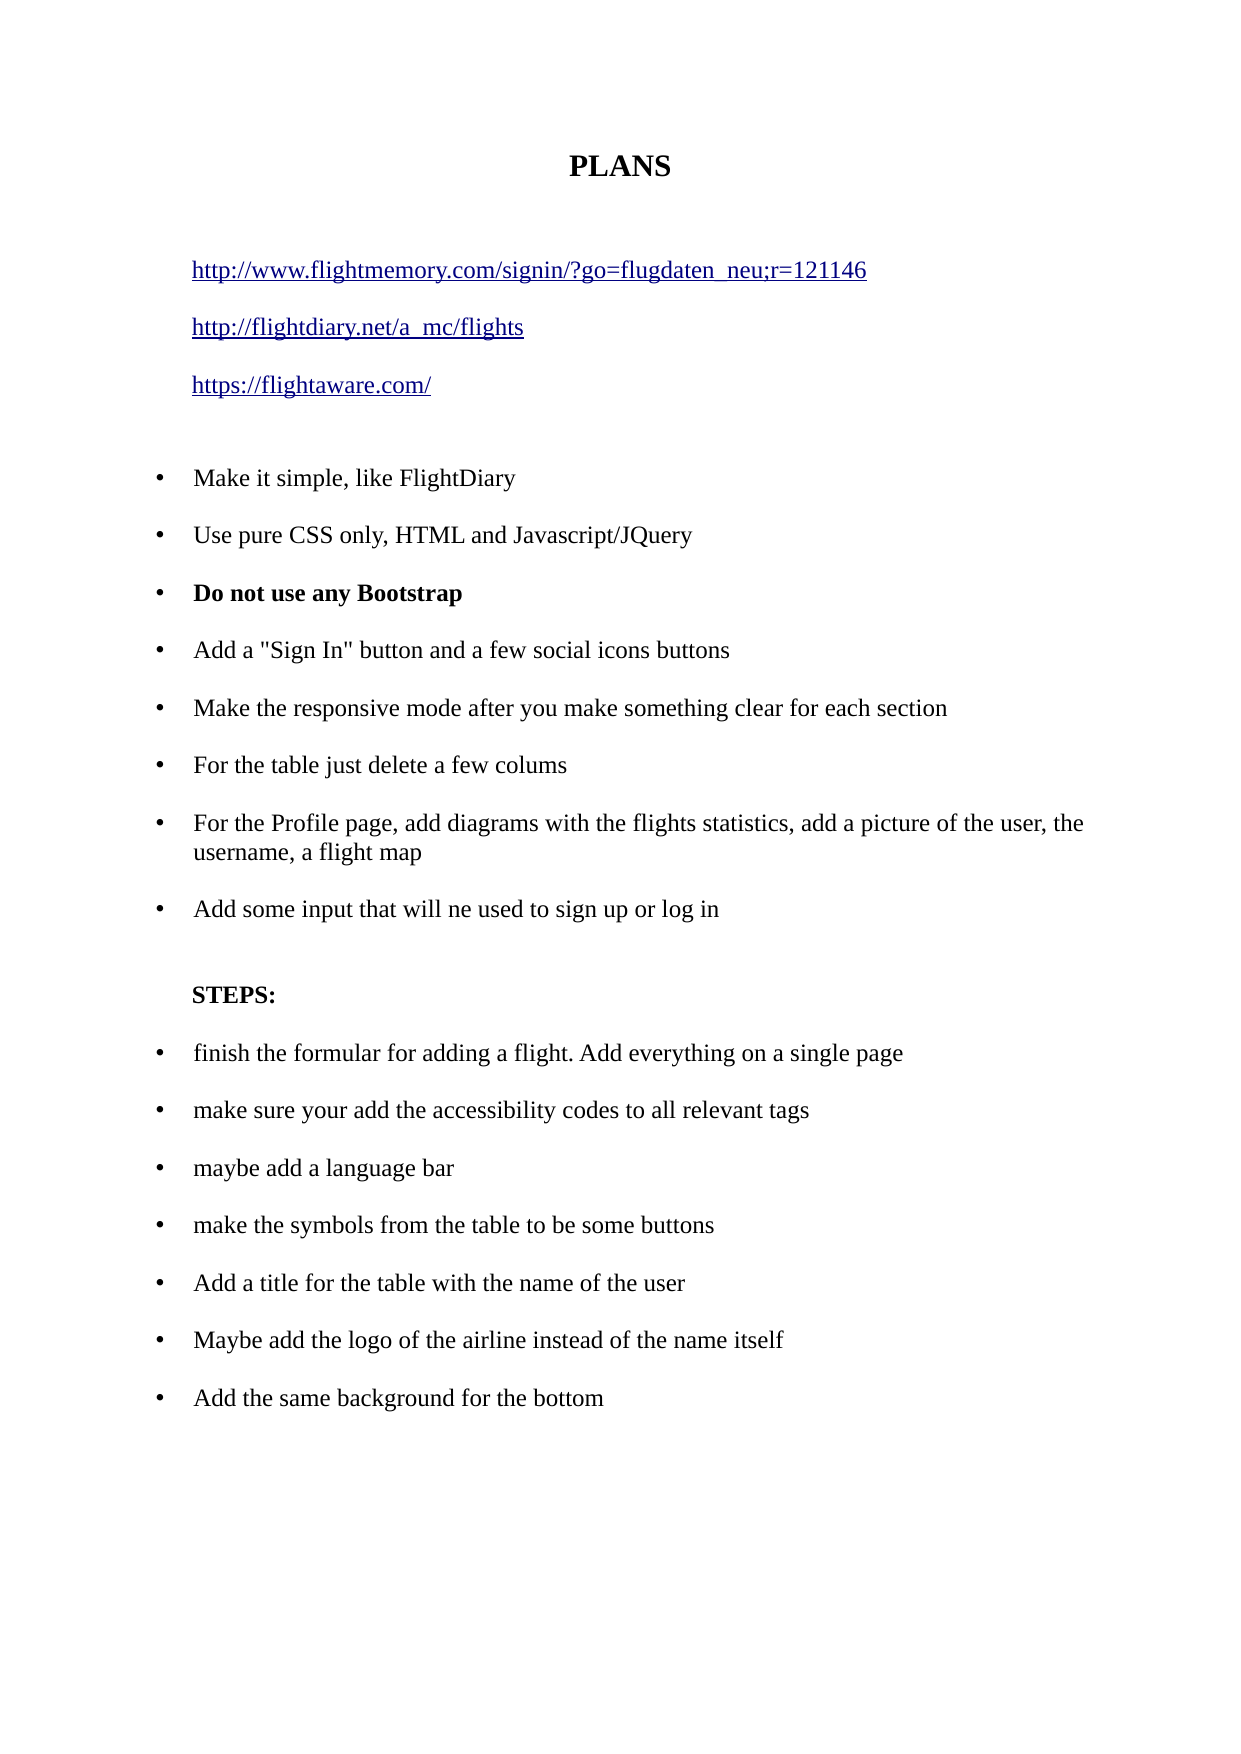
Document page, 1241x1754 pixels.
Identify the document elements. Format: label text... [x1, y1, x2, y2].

list Do not use any Bootstrap [156, 578, 1122, 607]
list Add a "Sign In" button and a few social icons buttons [156, 636, 1122, 664]
list Make the responsive mode after you make something clear for each section [156, 693, 1122, 722]
text https://flightaware.com/ [118, 370, 1122, 398]
list Maybe add the logo of the airline instead of the name itself [156, 1326, 1122, 1354]
list Add some input that will ne used to sign up or log in [156, 894, 1122, 923]
list For the Profile page, add diagrams with the flights statistics, add a picture of the user, the username, a flight map [156, 808, 1122, 866]
list make the symbols from the table to be some buttons [156, 1211, 1122, 1239]
list finish the formular for adding a flight. Add everything on a single page [156, 1038, 1122, 1067]
list Use pure CSS only, HTML and Javascript/JQuery [156, 521, 1122, 549]
text http://www.flightmemory.com/signin/?go=flugdaten_neu;r=121146 [118, 255, 1122, 283]
list For the table just delete a few colums [156, 751, 1122, 779]
list Add a title for the table with the name of the user [156, 1268, 1122, 1297]
text STEPS: [118, 981, 1122, 1009]
list make sure your add the accessibility codes to all relevant tags [156, 1096, 1122, 1124]
text PLANS [118, 147, 1122, 183]
list Add the same background for the bottom [156, 1383, 1122, 1412]
text http://flightdiary.net/a_mc/flights [118, 312, 1122, 341]
list maybe add a language bar [156, 1153, 1122, 1182]
list Make it simple, like FlightDiary [156, 463, 1122, 492]
